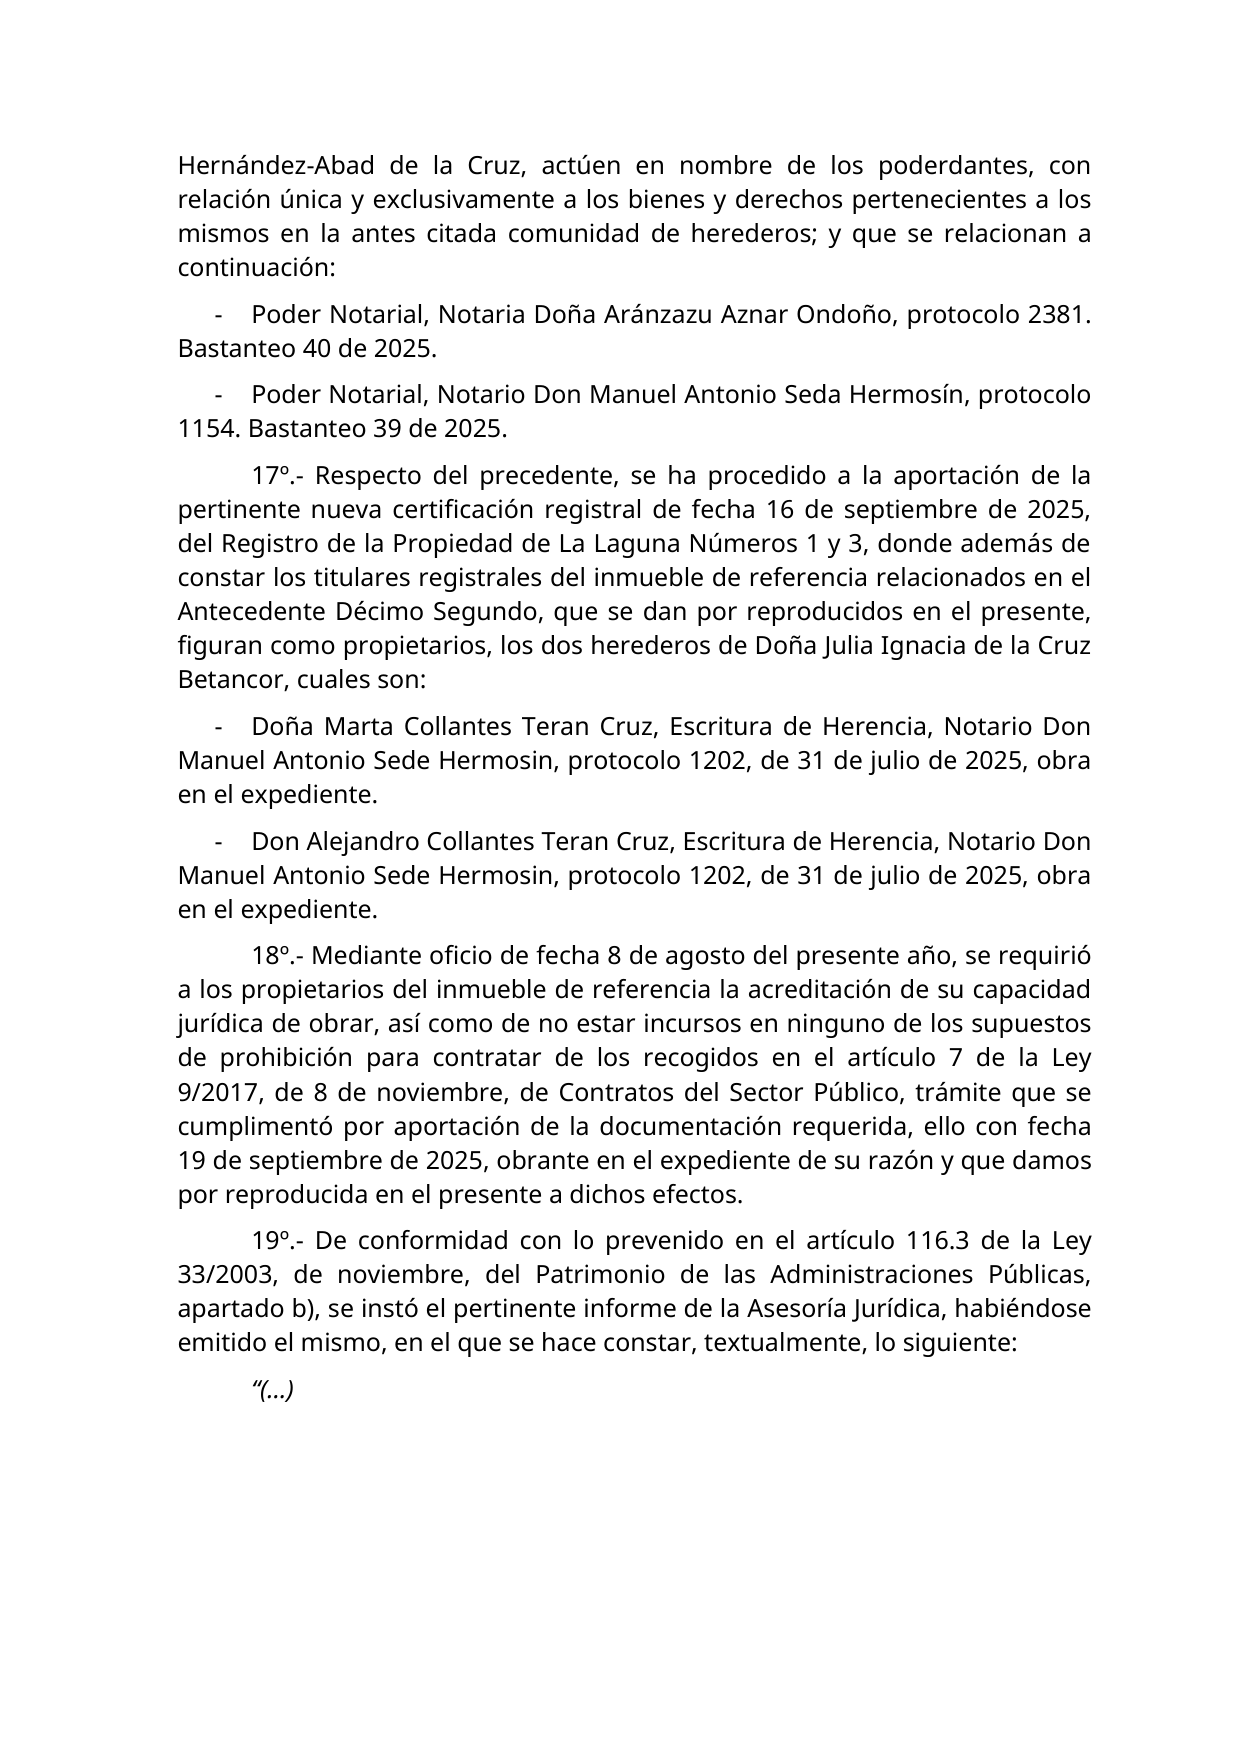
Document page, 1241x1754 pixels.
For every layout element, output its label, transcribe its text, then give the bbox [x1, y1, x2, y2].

text 18º.- Mediante oficio de fecha 8 de agosto del presente año, se requirió a los propietarios del inmueble de referencia la acreditación de su capacidad jurídica de obrar, así como de no estar incursos en ninguno de los supuestos de prohibición para contratar de los recogidos en el artículo 7 de la Ley 9/2017, de 8 de noviembre, de Contratos del Sector Público, trámite que se cumplimentó por aportación de la documentación requerida, ello con fecha 19 de septiembre de 2025, obrante en el expediente de su razón y que damos por reproducida en el presente a dichos efectos. [177, 938, 1093, 1210]
list Don Alejandro Collantes Teran Cruz, Escritura de Herencia, Notario Don Manuel Antonio Sede Hermosin, protocolo 1202, de 31 de julio de 2025, obra en el expediente. [177, 823, 1093, 925]
text 17º.- Respecto del precedente, se ha procedido a la aportación de la pertinente nueva certificación registral de fecha 16 de septiembre de 2025, del Registro de la Propiedad de La Laguna Números 1 y 3, donde además de constar los titulares registrales del inmueble de referencia relacionados en el Antecedente Décimo Segundo, que se dan por reproducidos en el presente, figuran como propietarios, los dos herederos de Doña Julia Ignacia de la Cruz Betancor, cuales son: [177, 458, 1093, 696]
text Hernández-Abad de la Cruz, actúen en nombre de los poderdantes, con relación única y exclusivamente a los bienes y derechos pertenecientes a los mismos en la antes citada comunidad de herederos; y que se relacionan a continuación: [177, 148, 1093, 284]
text “(…) [177, 1372, 1093, 1406]
list Poder Notarial, Notario Don Manuel Antonio Seda Hermosín, protocolo 1154. Bastanteo 39 de 2025. [177, 377, 1093, 445]
text 19º.- De conformidad con lo prevenido en el artículo 116.3 de la Ley 33/2003, de noviembre, del Patrimonio de las Administraciones Públicas, apartado b), se instó el pertinente informe de la Asesoría Jurídica, habiéndose emitido el mismo, en el que se hace constar, textualmente, lo siguiente: [177, 1223, 1093, 1359]
list Doña Marta Collantes Teran Cruz, Escritura de Herencia, Notario Don Manuel Antonio Sede Hermosin, protocolo 1202, de 31 de julio de 2025, obra en el expediente. [177, 708, 1093, 811]
list Poder Notarial, Notaria Doña Aránzazu Aznar Ondoño, protocolo 2381. Bastanteo 40 de 2025. [177, 296, 1093, 364]
